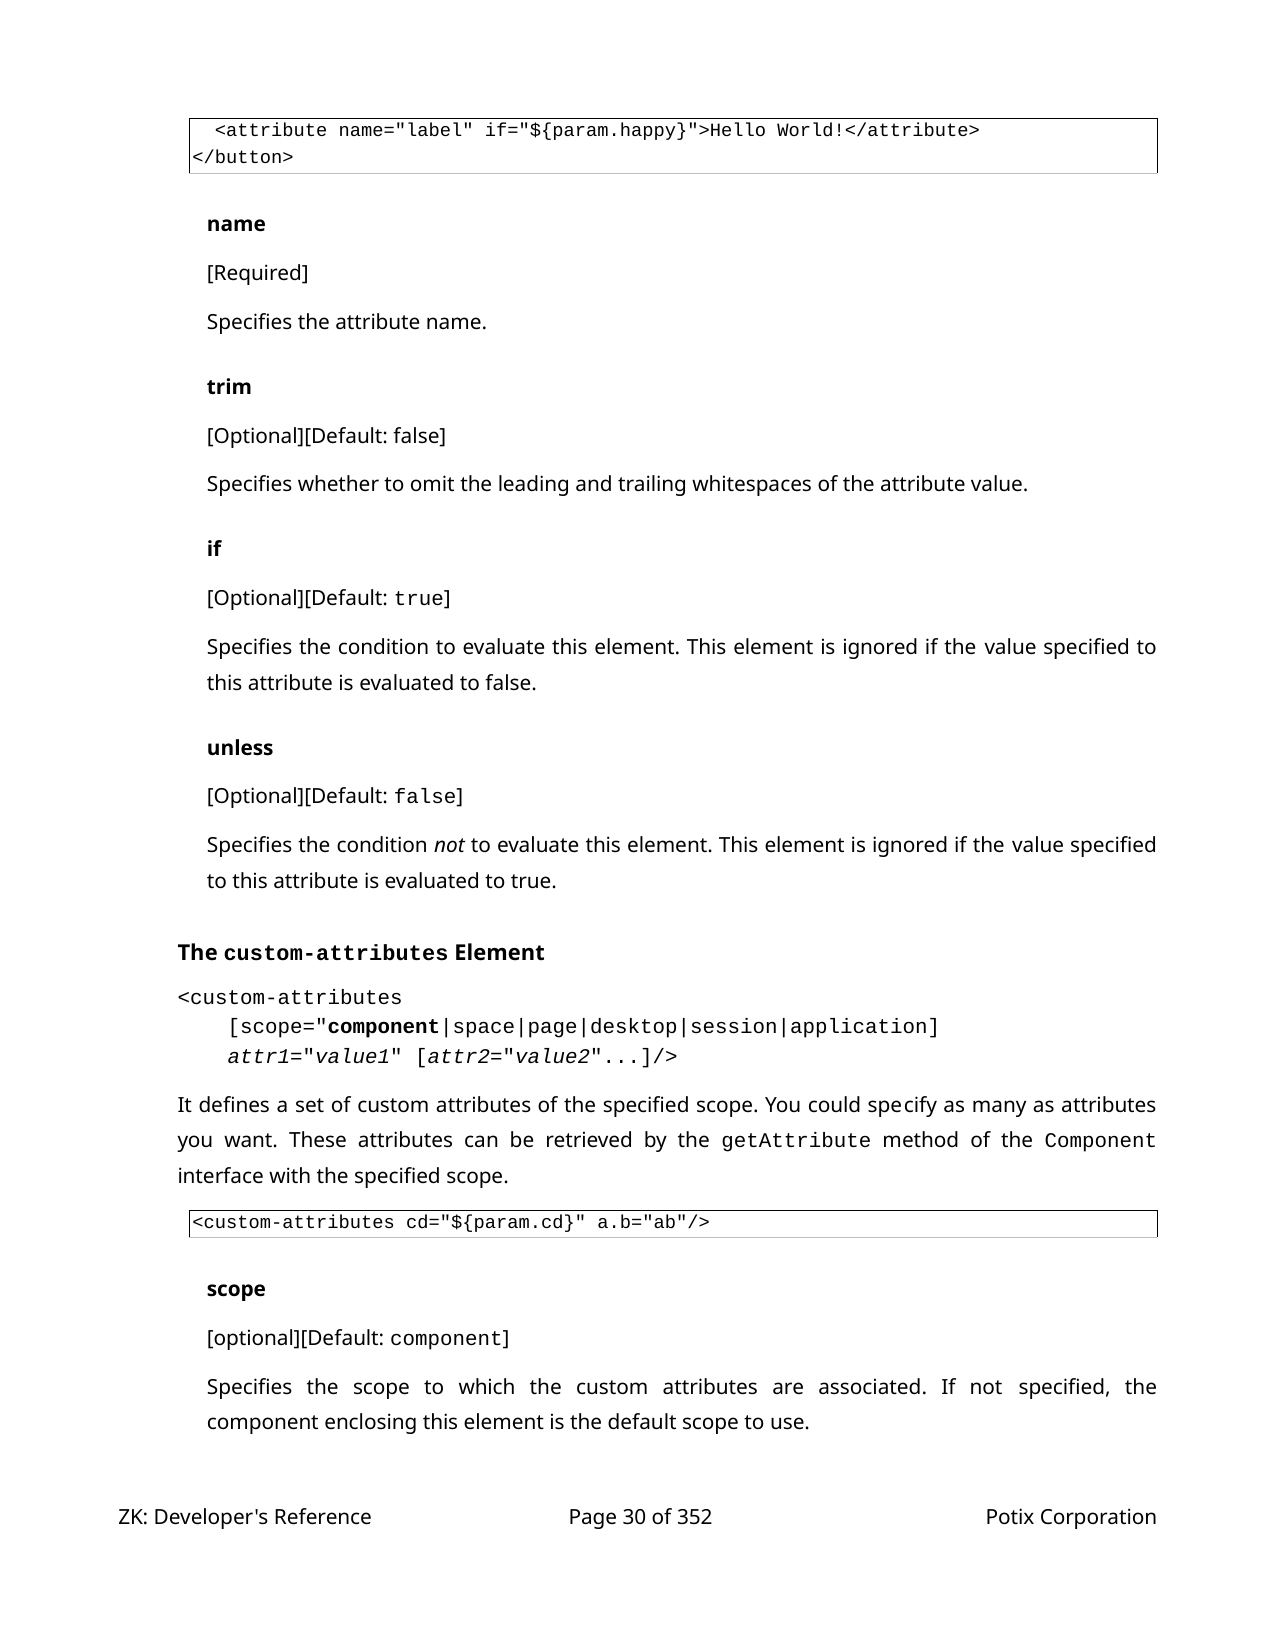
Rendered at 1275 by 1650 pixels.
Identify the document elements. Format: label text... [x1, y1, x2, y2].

subtitle if [207, 534, 1157, 563]
text <custom-attributes cd="${param.cd}" a.b="ab"/> [190, 1211, 1157, 1237]
text Specifies the condition not to evaluate this element. This element is ignored if the value specified to this attribute is evaluated to true. [207, 831, 1157, 894]
text [Optional][Default: false] [207, 781, 1157, 810]
subtitle unless [207, 733, 1157, 761]
text [optional][Default: component] [207, 1323, 1157, 1351]
text [Optional][Default: true] [207, 583, 1157, 612]
text Specifies whether to omit the leading and trailing whitespaces of the attribute value. [207, 469, 1157, 498]
text Specifies the attribute name. [207, 307, 1157, 335]
text [Required] [207, 258, 1157, 286]
text [Optional][Default: false] [207, 421, 1157, 449]
text It defines a set of custom attributes of the specified scope. You could specify as many as attributes you want. These attributes can be retrieved by the getAttribute method of the Component interface with the specified scope. [177, 1090, 1157, 1189]
text <custom-attributes [scope="component|space|page|desktop|session|application] attr1="value1" [attr2="value2"...]/> [177, 987, 1157, 1069]
text <attribute name="label" if="${param.happy}">Hello World!</attribute> [190, 119, 1157, 142]
text </button> [190, 145, 1157, 173]
text Specifies the condition to evaluate this element. This element is ignored if the value specified to this attribute is evaluated to false. [207, 632, 1157, 696]
subtitle name [207, 209, 1157, 237]
subtitle The custom-attributes Element [177, 937, 1157, 967]
subtitle trim [207, 372, 1157, 400]
text Specifies the scope to which the custom attributes are associated. If not specified, the component enclosing this element is the default scope to use. [207, 1372, 1157, 1435]
subtitle scope [207, 1274, 1157, 1302]
